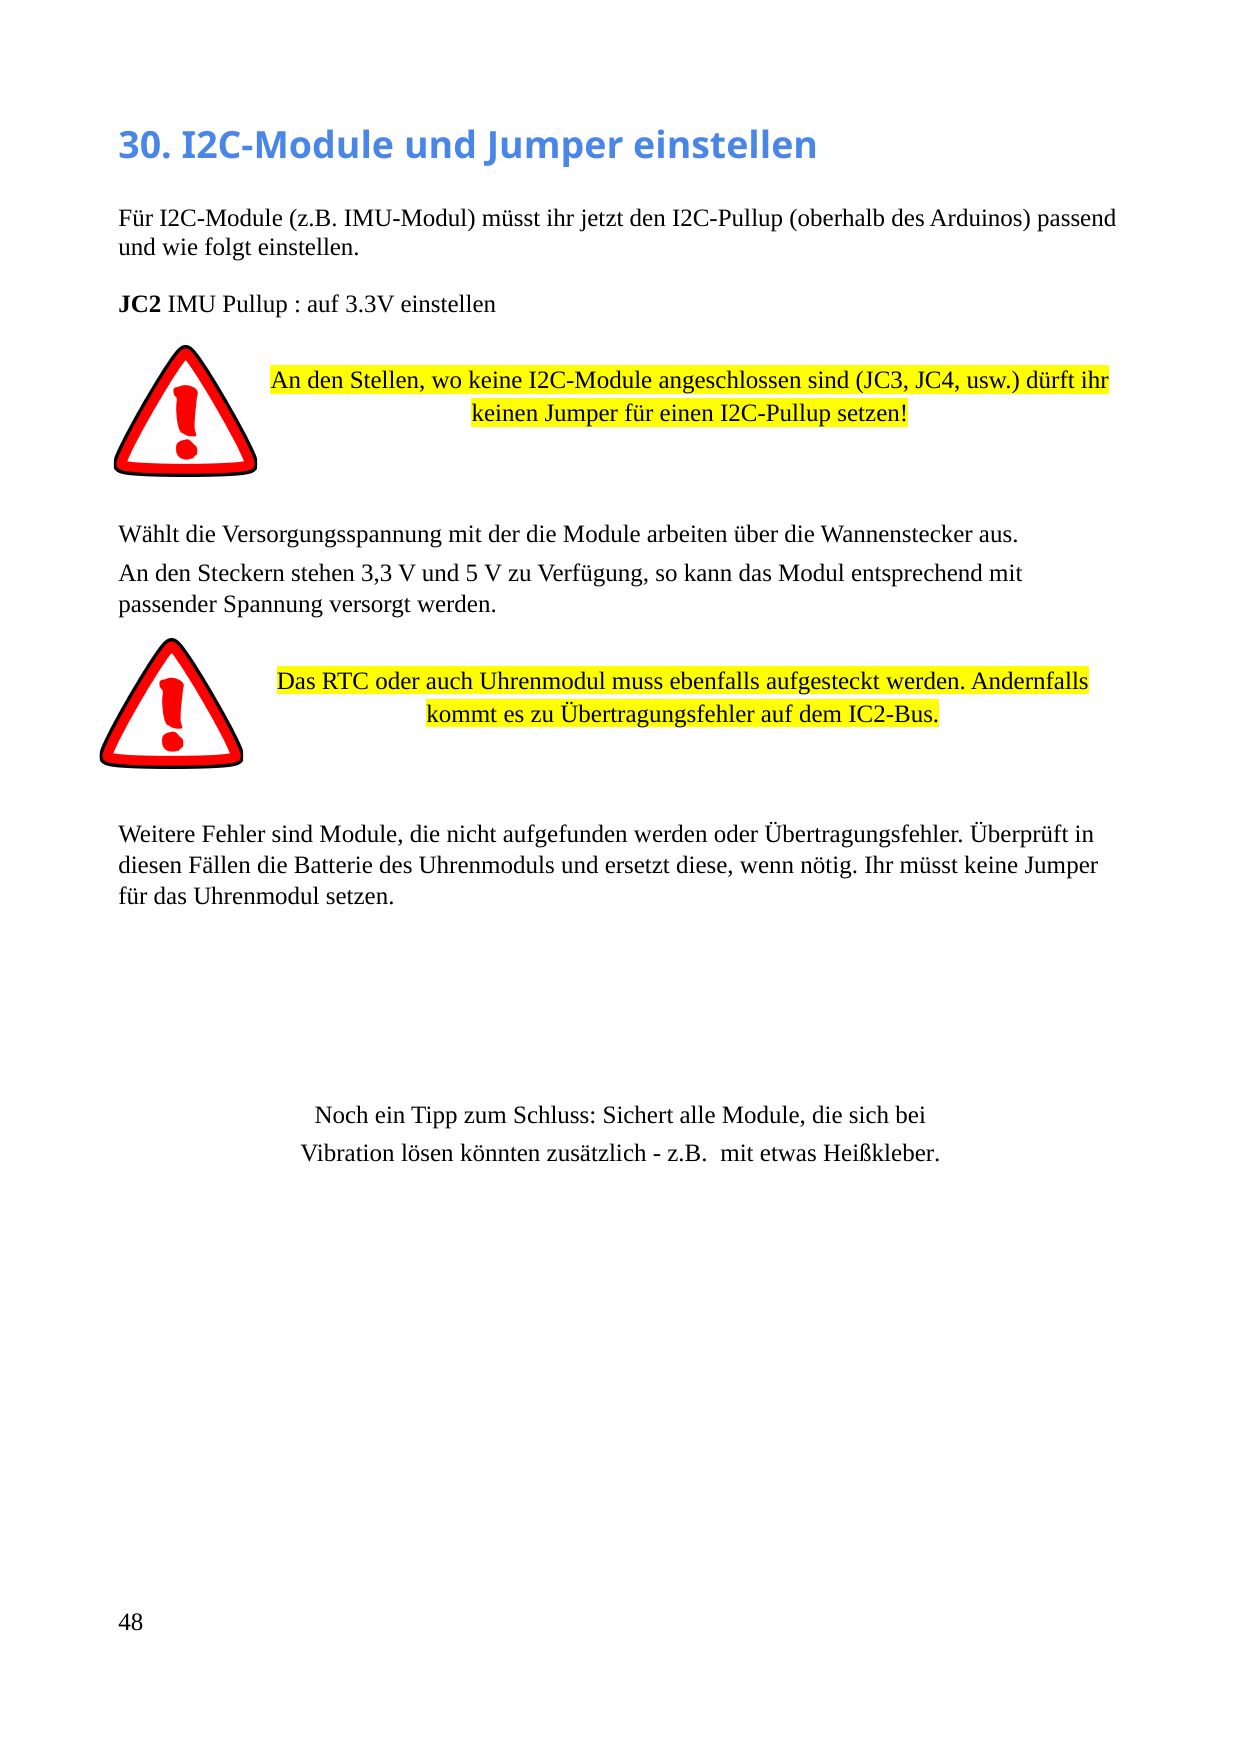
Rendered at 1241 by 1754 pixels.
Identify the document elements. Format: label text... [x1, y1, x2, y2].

text Das RTC oder auch Uhrenmodul muss ebenfalls aufgesteckt werden. Andernfalls kommt es zu Übertragungsfehler auf dem IC2-Bus. [244, 666, 1122, 727]
text Noch ein Tipp zum Schluss: Sichert alle Module, die sich bei [118, 1099, 1122, 1130]
text Wählt die Versorgungsspannung mit der die Module arbeiten über die Wannenstecker aus. [118, 517, 1122, 548]
text An den Steckern stehen 3,3 V und 5 V zu Verfügung, so kann das Modul entsprechend mit passender Spannung versorgt werden. [118, 557, 1122, 619]
text JC2 IMU Pullup : auf 3.3V einstellen [118, 289, 1122, 318]
picture [99, 638, 244, 769]
text Weitere Fehler sind Module, die nicht aufgefunden werden oder Übertragungsfehler. Überprüft in diesen Fällen die Batterie des Uhrenmoduls und ersetzt diese, wenn nötig. Ihr müsst keine Jumper für das Uhrenmodul setzen. [118, 818, 1122, 911]
picture [113, 345, 258, 477]
text 30. I2C-Module und Jumper einstellen Für I2C-Module (z.B. IMU-Modul) müsst ihr jetzt den I2C-Pullup (oberhalb des Arduinos) passend und wie folgt einstellen. [118, 118, 1122, 289]
text An den Stellen, wo keine I2C-Module angeschlossen sind (JC3, JC4, usw.) dürft ihr keinen Jumper für einen I2C-Pullup setzen! [258, 365, 1122, 427]
text Vibration lösen könnten zusätzlich - z.B. mit etwas Heißkleber. [118, 1136, 1122, 1167]
